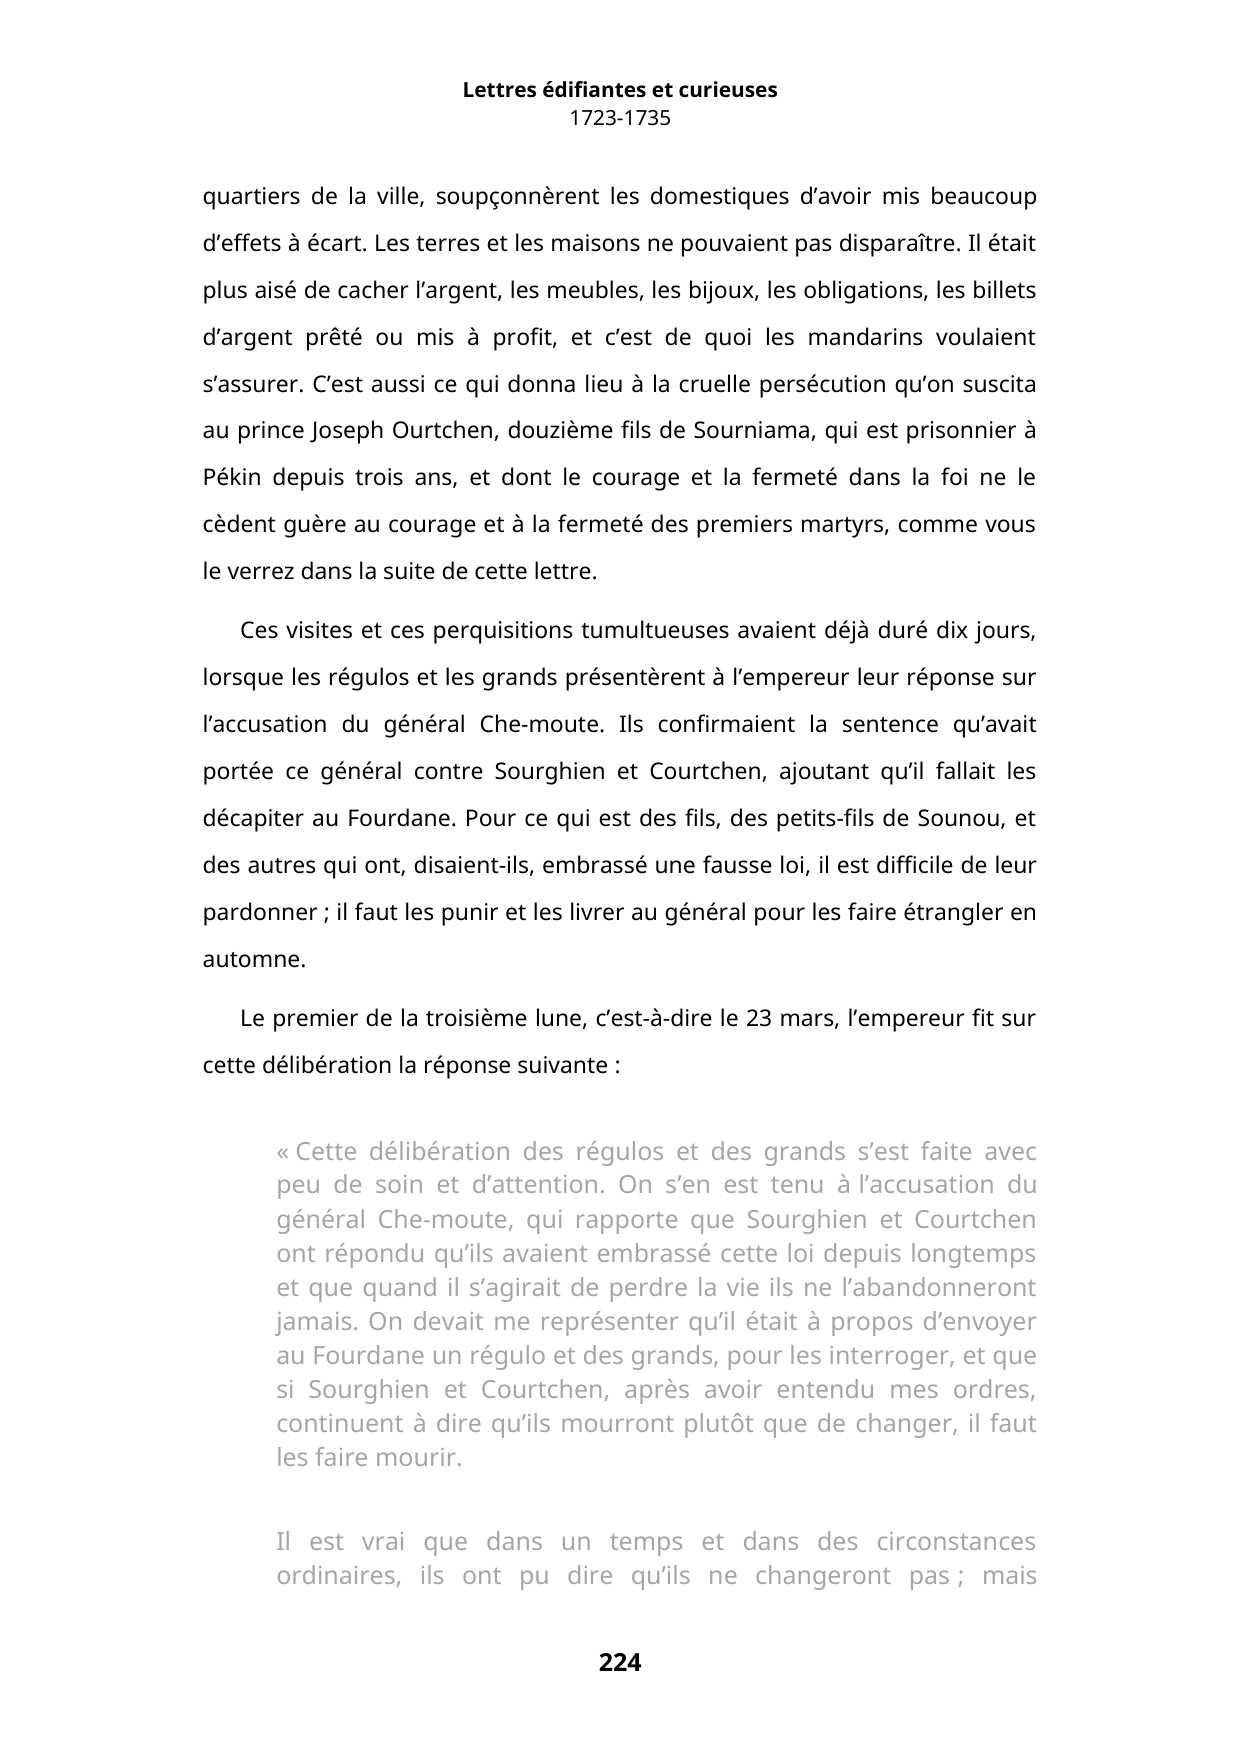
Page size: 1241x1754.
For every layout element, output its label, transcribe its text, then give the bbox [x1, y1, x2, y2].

text Ces visites et ces perquisitions tumultueuses avaient déjà duré dix jours, lorsque les régulos et les grands présentèrent à l’empereur leur réponse sur l’accusation du général Che-moute. Ils confirmaient la sentence qu’avait portée ce général contre Sourghien et Courtchen, ajoutant qu’il fallait les décapiter au Fourdane. Pour ce qui est des fils, des petits-fils de Sounou, et des autres qui ont, disaient-ils, embrassé une fausse loi, il est difficile de leur pardonner ; il faut les punir et les livrer au général pour les faire étrangler en automne. [202, 614, 1038, 974]
text quartiers de la ville, soupçonnèrent les domestiques d’avoir mis beaucoup d’effets à écart. Les terres et les maisons ne pouvaient pas disparaître. Il était plus aisé de cacher l’argent, les meubles, les bijoux, les obligations, les billets d’argent prêté ou mis à profit, et c’est de quoi les mandarins voulaient s’assurer. C’est aussi ce qui donna lieu à la cruelle persécution qu’on suscita au prince Joseph Ourtchen, douzième fils de Sourniama, qui est prisonnier à Pékin depuis trois ans, et dont le courage et la fermeté dans la foi ne le cèdent guère au courage et à la fermeté des premiers martyrs, comme vous le verrez dans la suite de cette lettre. [202, 180, 1038, 586]
text Le premier de la troisième lune, c’est-à-dire le 23 mars, l’empereur fit sur cette délibération la réponse suivante : [202, 1002, 1038, 1080]
text Il est vrai que dans un temps et dans des circonstances ordinaires, ils ont pu dire qu’ils ne changeront pas ; mais [276, 1524, 1038, 1592]
text « Cette délibération des régulos et des grands s’est faite avec peu de soin et d’attention. On s’en est tenu à l’accusation du général Che-moute, qui rapporte que Sourghien et Courtchen ont répondu qu’ils avaient embrassé cette loi depuis longtemps et que quand il s’agirait de perdre la vie ils ne l’abandonneront jamais. On devait me représenter qu’il était à propos d’envoyer au Fourdane un régulo et des grands, pour les interroger, et que si Sourghien et Courtchen, après avoir entendu mes ordres, continuent à dire qu’ils mourront plutôt que de changer, il faut les faire mourir. [276, 1133, 1038, 1474]
